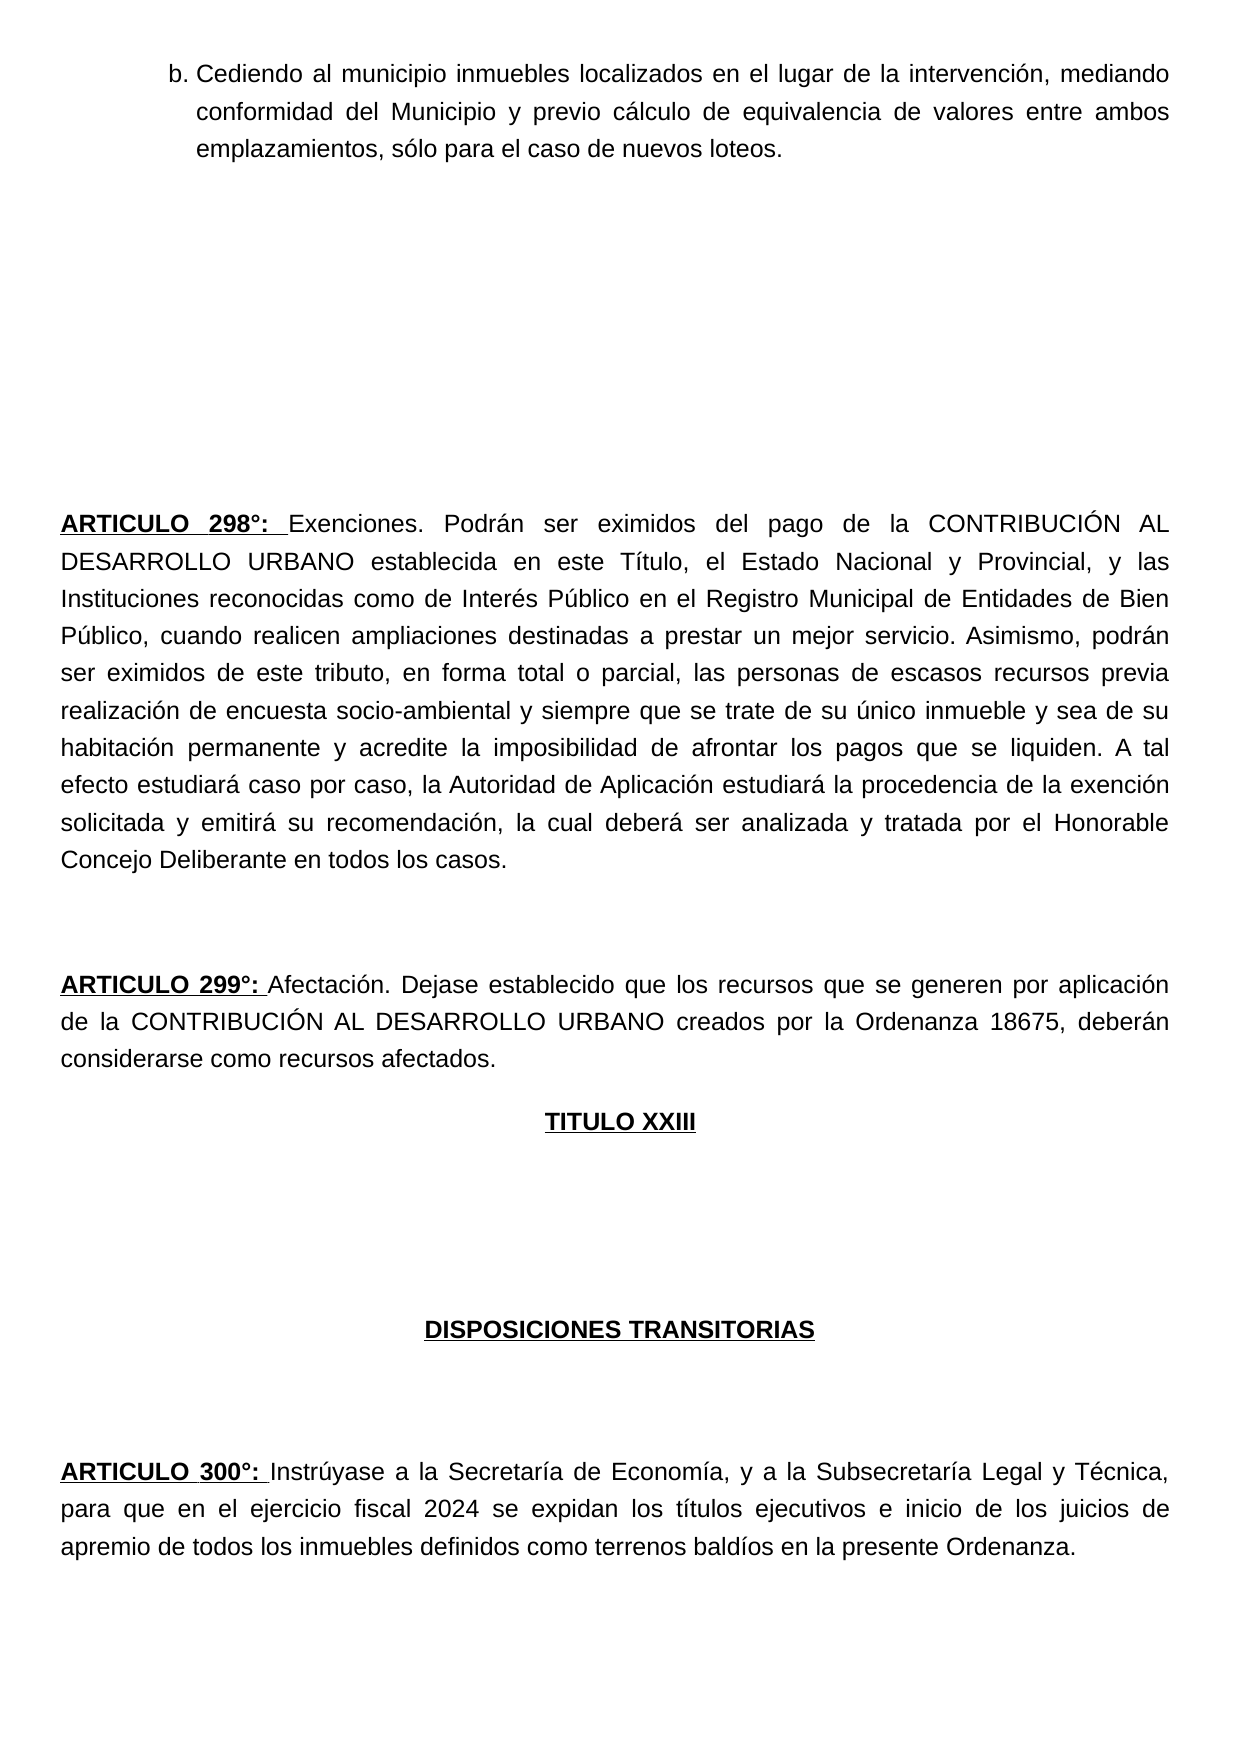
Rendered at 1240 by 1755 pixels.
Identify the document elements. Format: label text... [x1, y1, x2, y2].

text ARTICULO 298°: Exenciones. Podrán ser eximidos del pago de la CONTRIBUCIÓN AL DESARROLLO URBANO establecida en este Título, el Estado Nacional y Provincial, y las Instituciones reconocidas como de Interés Público en el Registro Municipal de Entidades de Bien Público, cuando realicen ampliaciones destinadas a prestar un mejor servicio. Asimismo, podrán ser eximidos de este tributo, en forma total o parcial, las personas de escasos recursos previa realización de encuesta socio-ambiental y siempre que se trate de su único inmueble y sea de su habitación permanente y acredite la imposibilidad de afrontar los pagos que se liquiden. A tal efecto estudiará caso por caso, la Autoridad de Aplicación estudiará la procedencia de la exención solicitada y emitirá su recomendación, la cual deberá ser analizada y tratada por el Honorable Concejo Deliberante en todos los casos. [60, 509, 1170, 873]
subtitle TITULO XXIII [542, 1107, 698, 1136]
text DISPOSICIONES TRANSITORIAS [424, 1315, 1181, 1344]
text ARTICULO 299°: Afectación. Dejase establecido que los recursos que se generen por aplicación de la CONTRIBUCIÓN AL DESARROLLO URBANO creados por la Ordenanza 18675, deberán considerarse como recursos afectados. [60, 970, 1169, 1073]
list Cediendo al municipio inmuebles localizados en el lugar de la intervención, mediando conformidad del Municipio y previo cálculo de equivalencia de valores entre ambos emplazamientos, sólo para el caso de nuevos loteos. [168, 59, 1169, 163]
text ARTICULO 300°: Instrúyase a la Secretaría de Economía, y a la Subsecretaría Legal y Técnica, para que en el ejercicio fiscal 2024 se expidan los títulos ejecutivos e inicio de los juicios de apremio de todos los inmuebles definidos como terrenos baldíos en la presente Ordenanza. [60, 1457, 1170, 1560]
